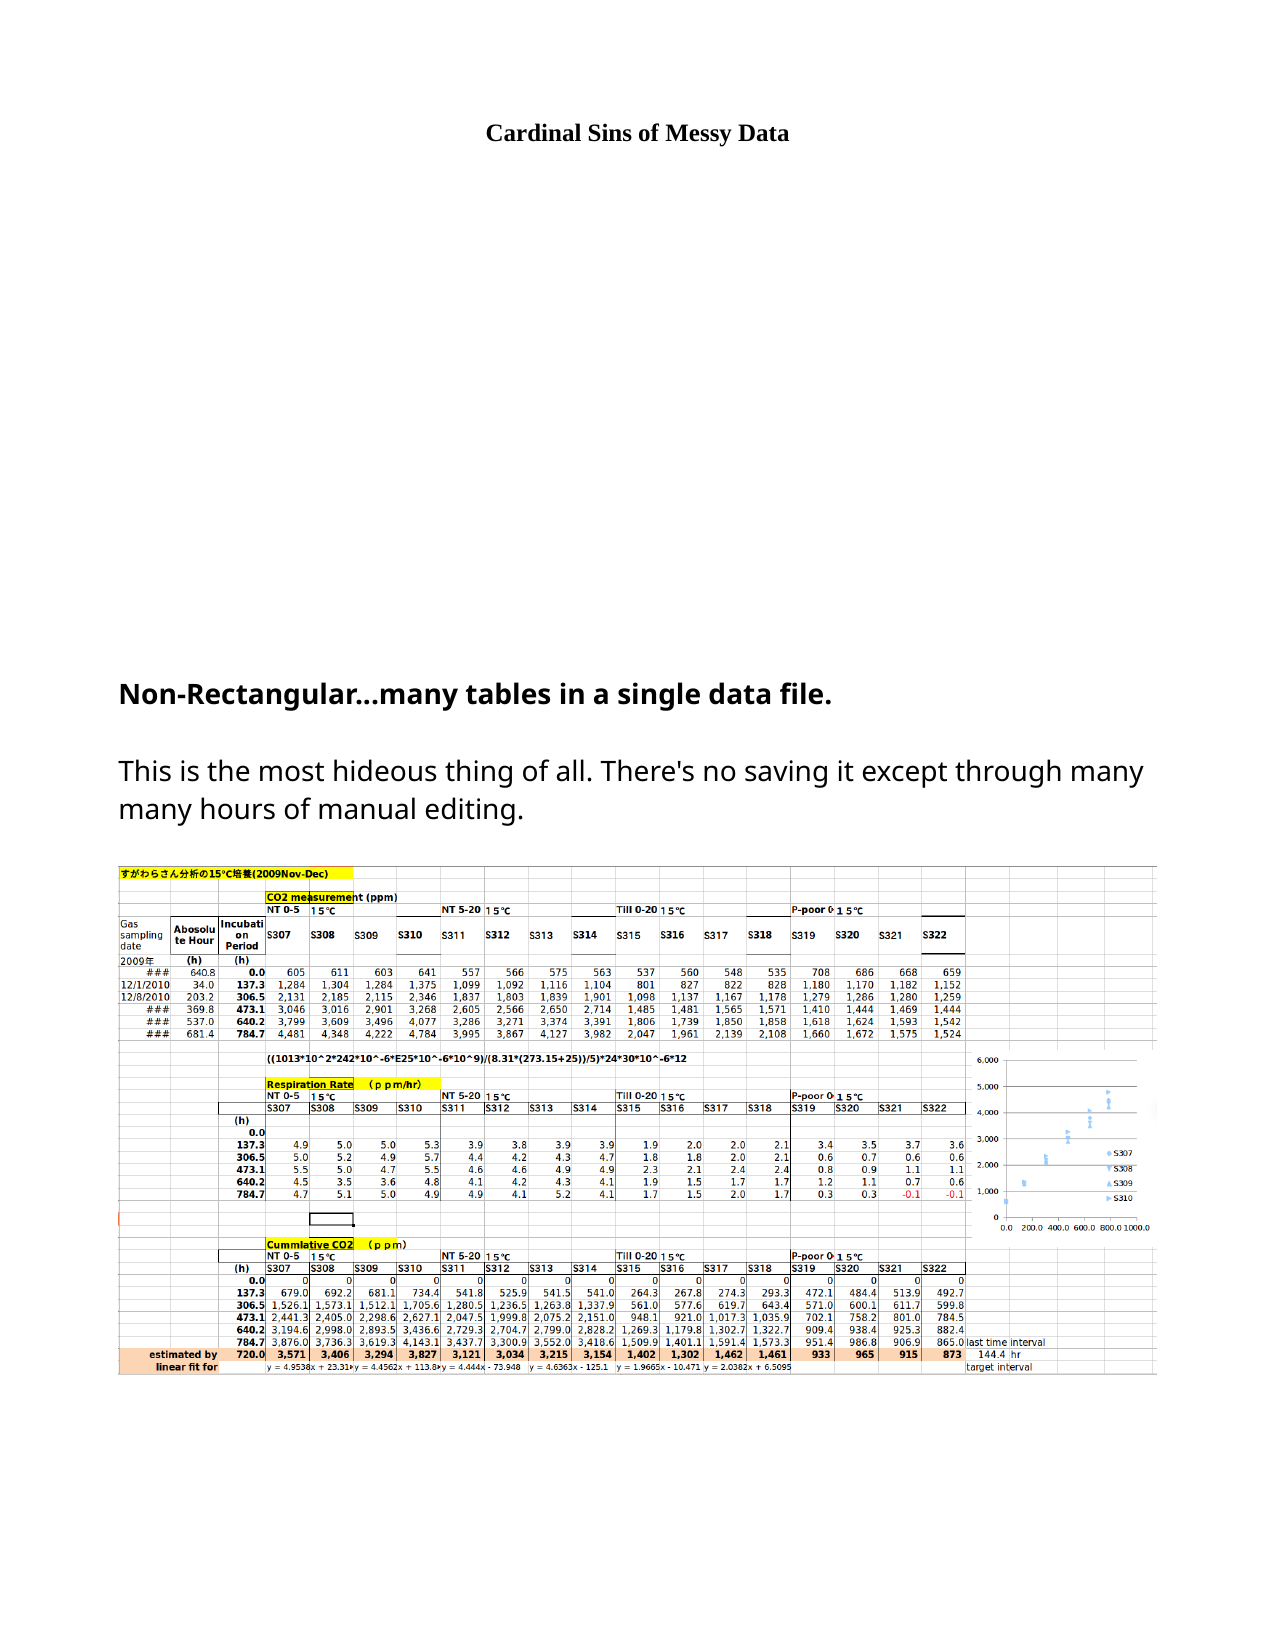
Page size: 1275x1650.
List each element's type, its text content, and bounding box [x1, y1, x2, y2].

picture [118, 866, 1157, 1375]
text This is the most hideous thing of all. There's no saving it except through many many hours of manual editing. [118, 751, 1157, 828]
text Non-Rectangular...many tables in a single data file. [118, 675, 1157, 713]
